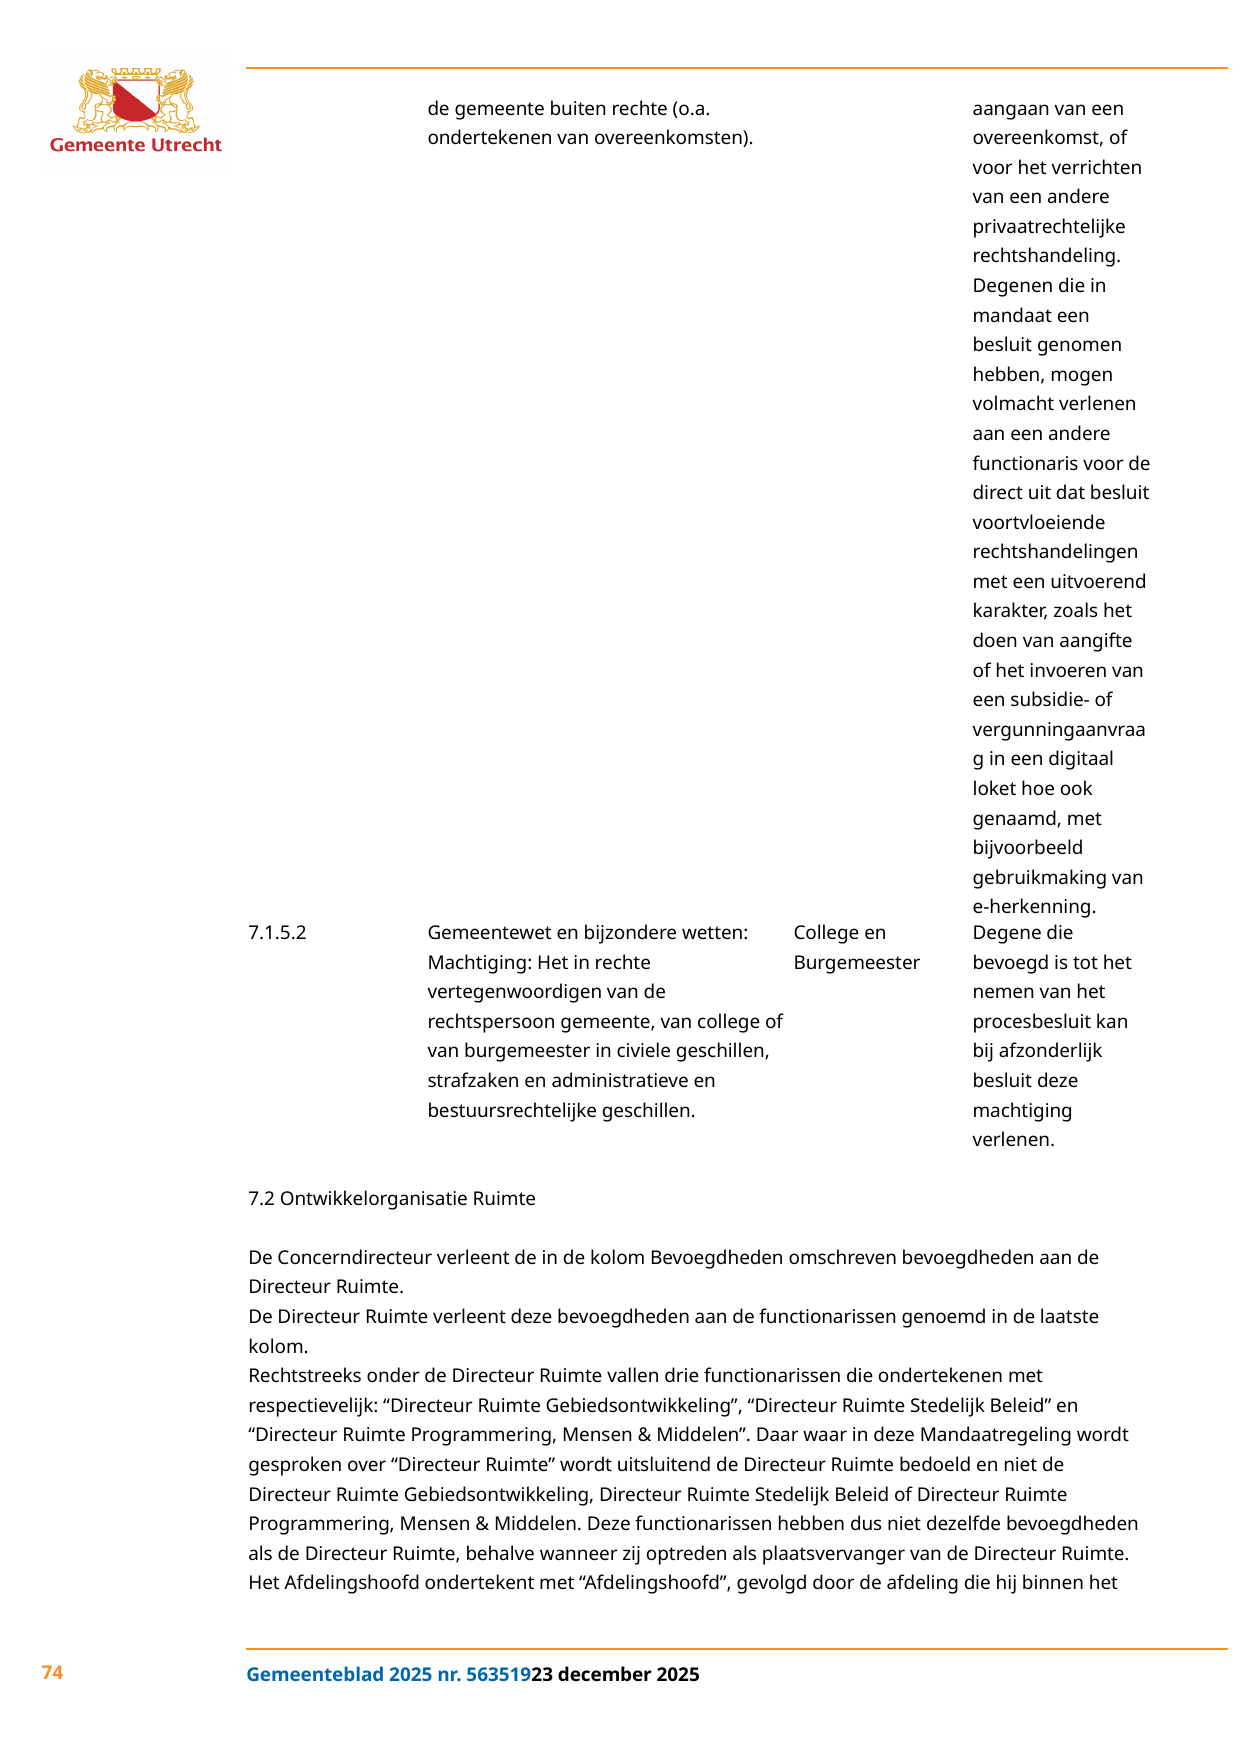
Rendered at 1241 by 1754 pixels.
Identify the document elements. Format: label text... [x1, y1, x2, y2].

table_cell aangaan van een overeenkomst, of voor het verrichten van een andere privaatrechtelijke rechtshandeling. Degenen die in mandaat een besluit genomen hebben, mogen volmacht verlenen aan een andere functionaris voor de direct uit dat besluit voortvloeiende rechtshandelingen met een uitvoerend karakter, zoals het doen van aangifte of het invoeren van een subsidie- of vergunningaanvraag in een digitaal loket hoe ook genaamd, met bijvoorbeeld gebruikmaking van e-herkenning. [973, 95, 1152, 919]
table_cell Gemeentewet en bijzondere wetten: Machtiging: Het in rechte vertegenwoordigen van de rechtspersoon gemeente, van college of van burgemeester in civiele geschillen, strafzaken en administratieve en bestuursrechtelijke geschillen. [427, 919, 793, 1152]
table_cell [793, 95, 972, 919]
text De Concerndirecteur verleent de in de kolom Bevoegdheden omschreven bevoegdheden aan de Directeur Ruimte. [248, 1244, 1152, 1299]
table_cell 7.1.5.2 [248, 919, 427, 1152]
table_cell College en Burgemeester [793, 919, 972, 1152]
picture [41, 47, 231, 172]
text Rechtstreeks onder de Directeur Ruimte vallen drie functionarissen die ondertekenen met respectievelijk: “Directeur Ruimte Gebiedsontwikkeling”, “Directeur Ruimte Stedelijk Beleid” en “Directeur Ruimte Programmering, Mensen & Middelen”. Daar waar in deze Mandaatregeling wordt gesproken over “Directeur Ruimte” wordt uitsluitend de Directeur Ruimte bedoeld en niet de Directeur Ruimte Gebiedsontwikkeling, Directeur Ruimte Stedelijk Beleid of Directeur Ruimte Programmering, Mensen & Middelen. Deze functionarissen hebben dus niet dezelfde bevoegdheden als de Directeur Ruimte, behalve wanneer zij optreden als plaatsvervanger van de Directeur Ruimte. [248, 1362, 1152, 1566]
text Het Afdelingshoofd ondertekent met “Afdelingshoofd”, gevolgd door de afdeling die hij binnen het [248, 1569, 1152, 1595]
table_cell de gemeente buiten rechte (o.a. ondertekenen van overeenkomsten). [427, 95, 793, 919]
table_cell Degene die bevoegd is tot het nemen van het procesbesluit kan bij afzonderlijk besluit deze machtiging verlenen. [973, 919, 1152, 1152]
text De Directeur Ruimte verleent deze bevoegdheden aan de functionarissen genoemd in de laatste kolom. [248, 1303, 1152, 1358]
table_cell [248, 95, 427, 919]
text 7.2 Ontwikkelorganisatie Ruimte [248, 1185, 1152, 1211]
